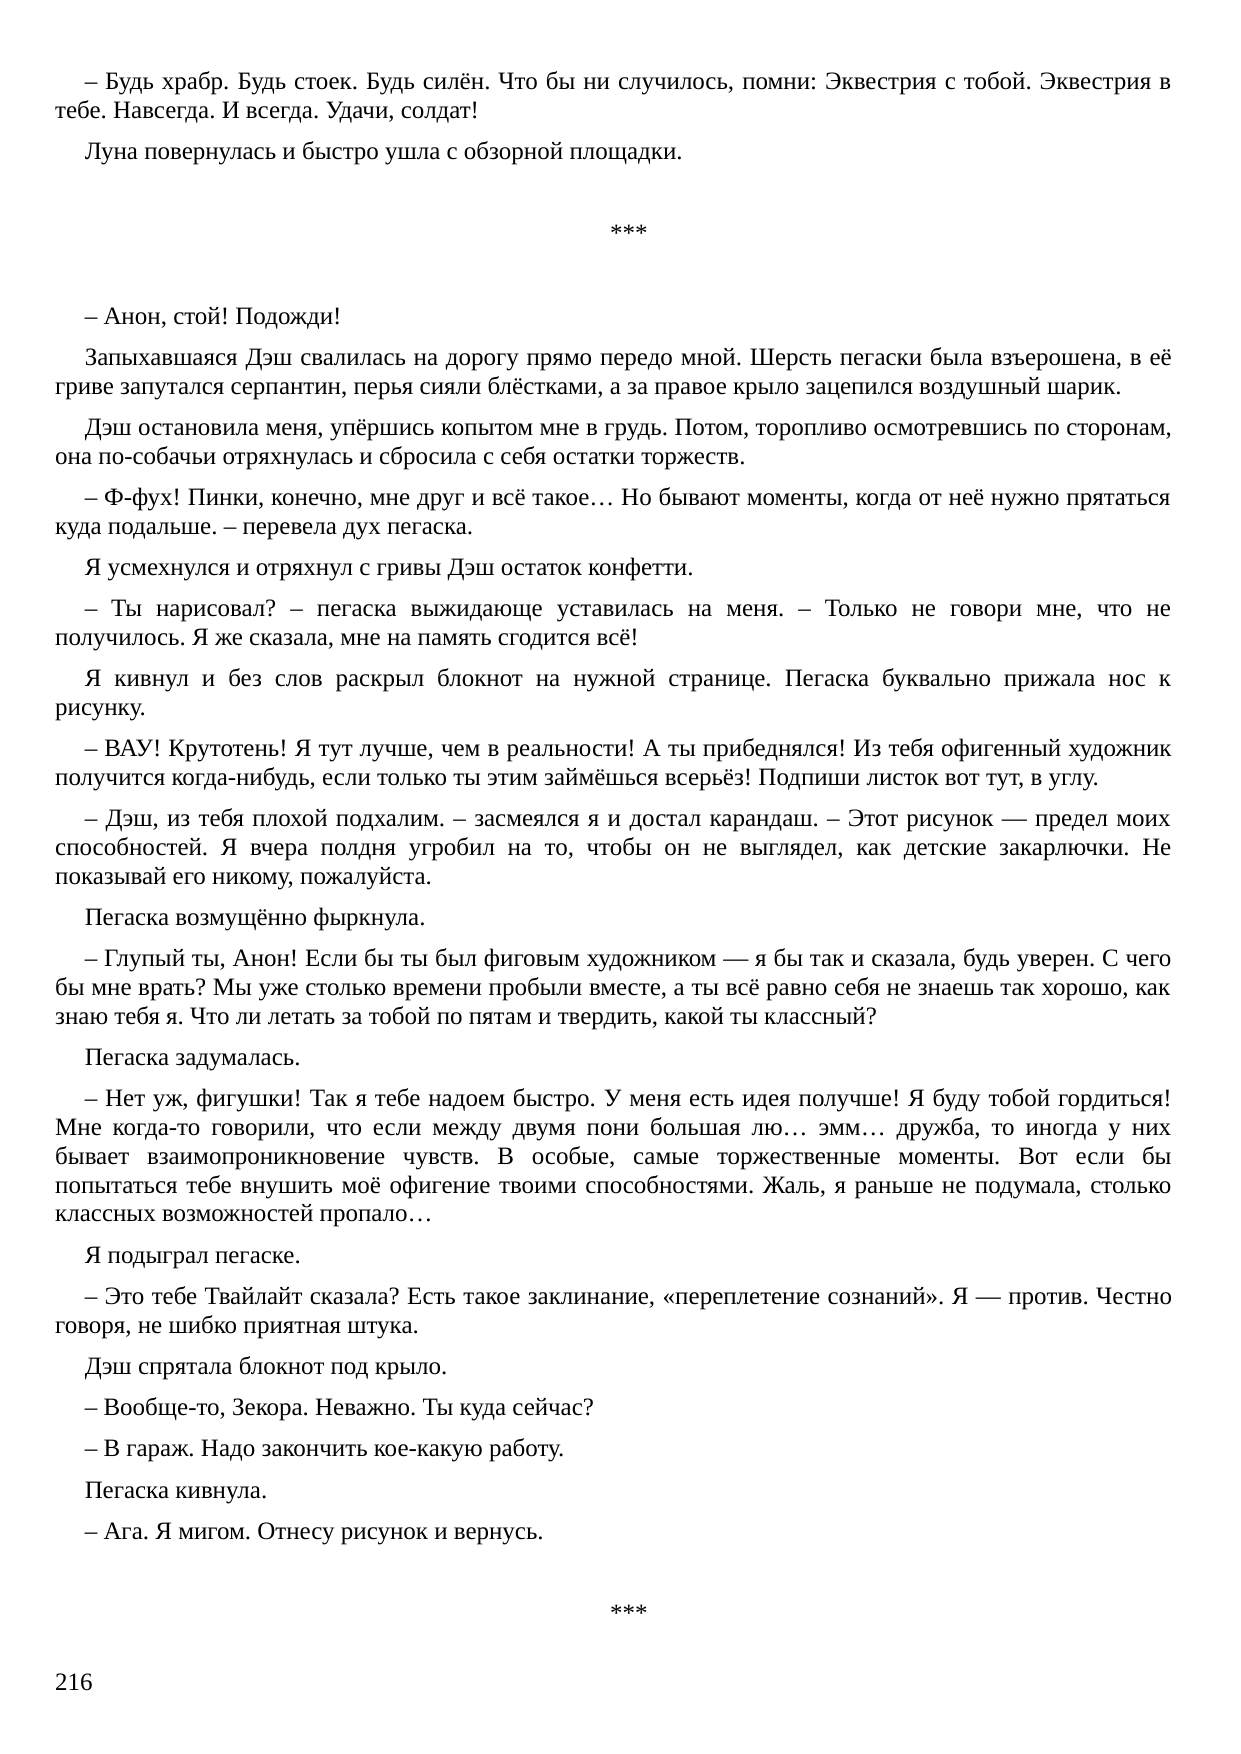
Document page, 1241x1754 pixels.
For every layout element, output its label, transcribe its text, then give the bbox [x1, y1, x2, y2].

text – ВАУ! Крутотень! Я тут лучше, чем в реальности! А ты прибеднялся! Из тебя офигенный художник получится когда-нибудь, если только ты этим займёшься всерьёз! Подпиши листок вот тут, в углу. [55, 733, 1173, 791]
text – Ф-фух! Пинки, конечно, мне друг и всё такое… Но бывают моменты, когда от неё нужно прятаться куда подальше. – перевела дух пегаска. [55, 482, 1173, 540]
text – В гараж. Надо закончить кое-какую работу. [55, 1433, 1173, 1462]
text Я подыграл пегаске. [55, 1240, 1173, 1268]
text – Дэш, из тебя плохой подхалим. – засмеялся я и достал карандаш. – Этот рисунок — предел моих способностей. Я вчера полдня угробил на то, чтобы он не выглядел, как детские закарлючки. Не показывай его никому, пожалуйста. [55, 803, 1173, 890]
text – Вообще-то, Зекора. Неважно. Ты куда сейчас? [55, 1392, 1173, 1421]
text Я усмехнулся и отряхнул с гривы Дэш остаток конфетти. [55, 552, 1173, 581]
text – Ага. Я мигом. Отнесу рисунок и вернусь. [55, 1516, 1173, 1545]
text Дэш остановила меня, упёршись копытом мне в грудь. Потом, торопливо осмотревшись по сторонам, она по-собачьи отряхнулась и сбросила с себя остатки торжеств. [55, 412, 1173, 470]
text Пегаска кивнула. [55, 1475, 1173, 1503]
text *** [55, 218, 1173, 247]
text – Анон, стой! Подожди! [55, 301, 1173, 330]
text Дэш спрятала блокнот под крыло. [55, 1351, 1173, 1380]
text Пегаска возмущённо фыркнула. [55, 902, 1173, 931]
text – Глупый ты, Анон! Если бы ты был фиговым художником — я бы так и сказала, будь уверен. С чего бы мне врать? Мы уже столько времени пробыли вместе, а ты всё равно себя не знаешь так хорошо, как знаю тебя я. Что ли летать за тобой по пятам и твердить, какой ты классный? [55, 943, 1173, 1030]
text Пегаска задумалась. [55, 1042, 1173, 1071]
text – Нет уж, фигушки! Так я тебе надоем быстро. У меня есть идея получше! Я буду тобой гордиться! Мне когда-то говорили, что если между двумя пони большая лю… эмм… дружба, то иногда у них бывает взаимопроникновение чувств. В особые, самые торжественные моменты. Вот если бы попытаться тебе внушить моё офигение твоими способностями. Жаль, я раньше не подумала, столько классных возможностей пропало… [55, 1083, 1173, 1227]
text – Ты нарисовал? – пегаска выжидающе уставилась на меня. – Только не говори мне, что не получилось. Я же сказала, мне на память сгодится всё! [55, 593, 1173, 651]
text – Это тебе Твайлайт сказала? Есть такое заклинание, «переплетение сознаний». Я — против. Честно говоря, не шибко приятная штука. [55, 1281, 1173, 1338]
text Запыхавшаяся Дэш свалилась на дорогу прямо передо мной. Шерсть пегаски была взъерошена, в её гриве запутался серпантин, перья сияли блёстками, а за правое крыло зацепился воздушный шарик. [55, 342, 1173, 400]
text *** [55, 1598, 1173, 1627]
text Луна повернулась и быстро ушла с обзорной площадки. [55, 136, 1173, 165]
text – Будь храбр. Будь стоек. Будь силён. Что бы ни случилось, помни: Эквестрия с тобой. Эквестрия в тебе. Навсегда. И всегда. Удачи, солдат! [55, 66, 1173, 123]
text Я кивнул и без слов раскрыл блокнот на нужной странице. Пегаска буквально прижала нос к рисунку. [55, 663, 1173, 721]
